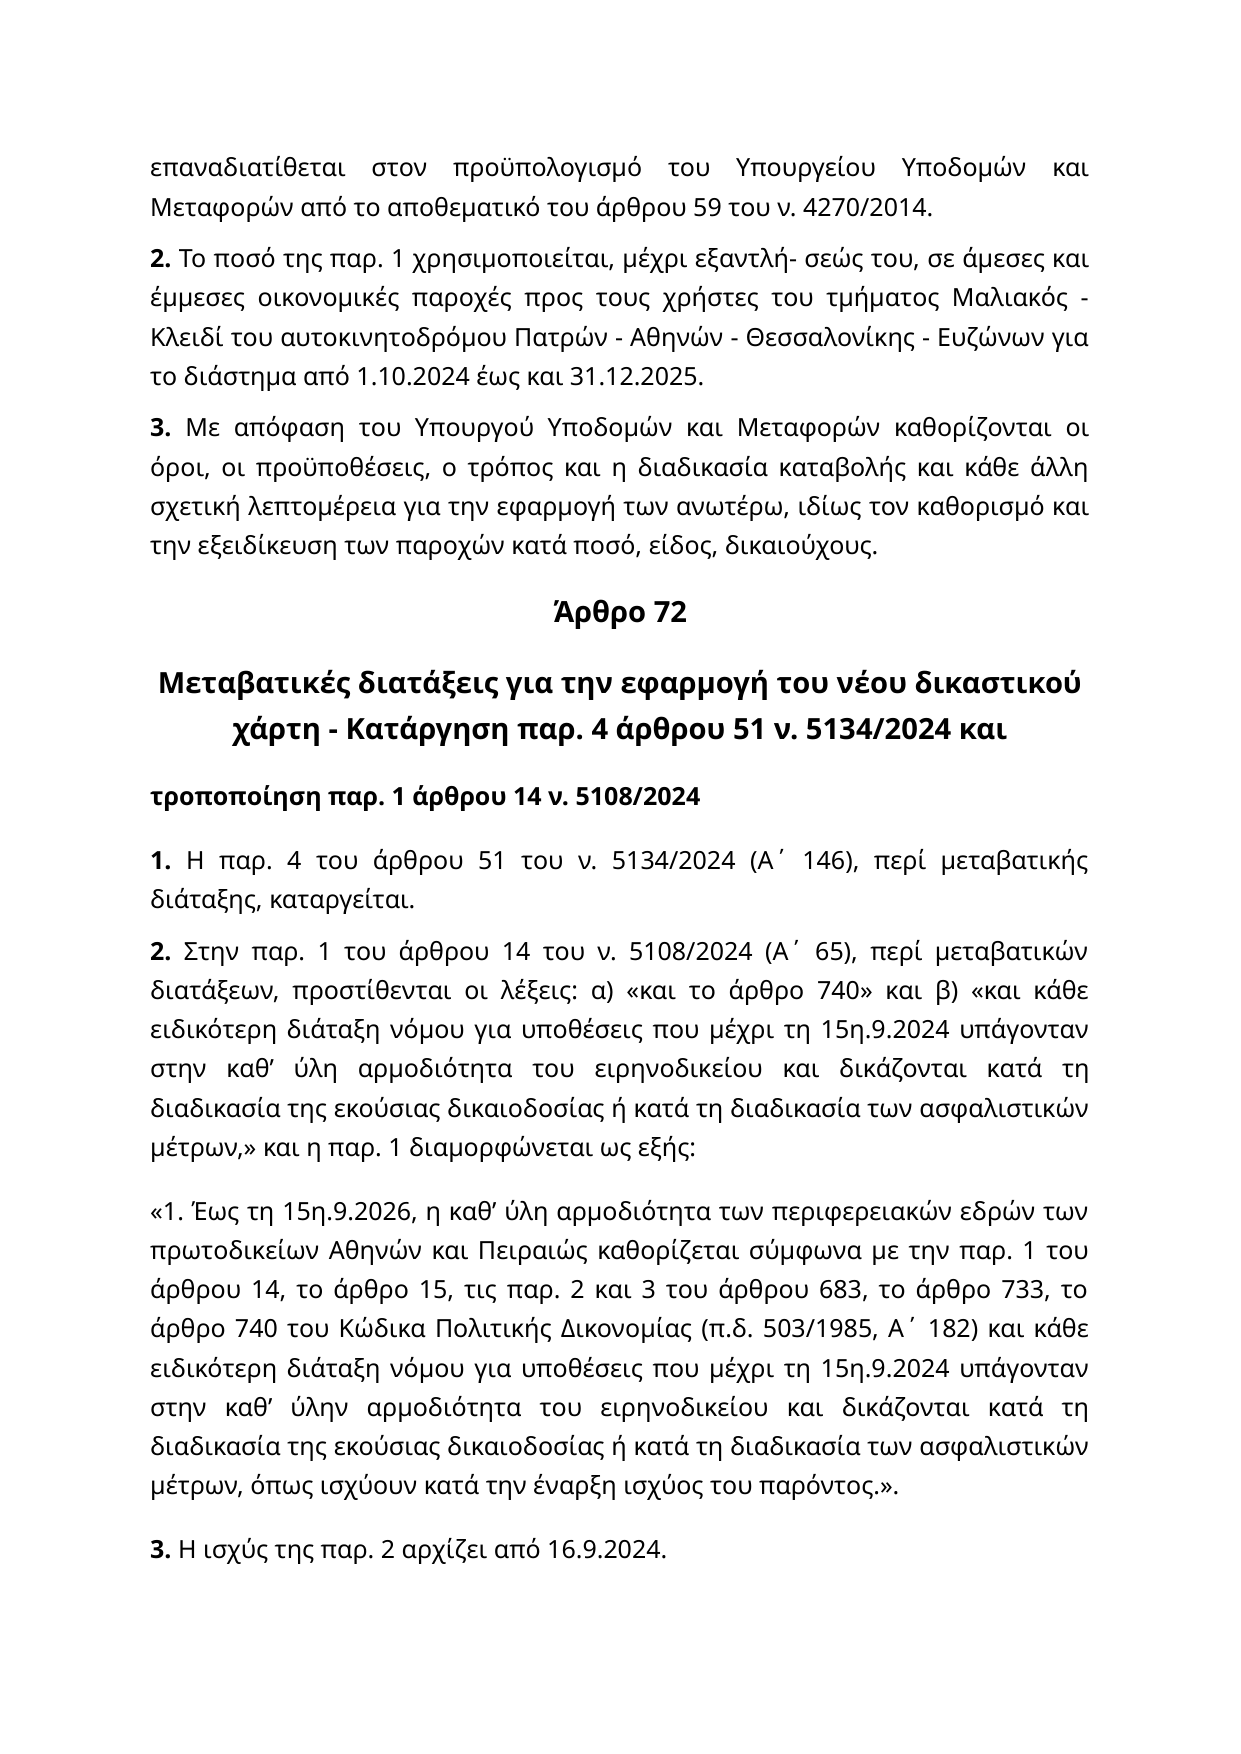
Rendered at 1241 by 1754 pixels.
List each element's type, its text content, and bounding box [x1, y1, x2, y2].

text 2. Το ποσό της παρ. 1 χρησιμοποιείται, μέχρι εξαντλή- σεώς του, σε άμεσες και έμμεσες οικονομικές παροχές προς τους χρήστες του τμήματος Μαλιακός - Κλειδί του αυτοκινητοδρόμου Πατρών - Αθηνών - Θεσσαλονίκης - Ευζώνων για το διάστημα από 1.10.2024 έως και 31.12.2025. [150, 241, 1090, 392]
text 1. Η παρ. 4 του άρθρου 51 του ν. 5134/2024 (Α΄ 146), περί μεταβατικής διάταξης, καταργείται. [150, 843, 1090, 916]
text 2. Στην παρ. 1 του άρθρου 14 του ν. 5108/2024 (Α΄ 65), περί μεταβατικών διατάξεων, προστίθενται οι λέξεις: α) «και το άρθρο 740» και β) «και κάθε ειδικότερη διάταξη νόμου για υποθέσεις που μέχρι τη 15η.9.2024 υπάγονταν στην καθ’ ύλη αρμοδιότητα του ειρηνοδικείου και δικάζονται κατά τη διαδικασία της εκούσιας δικαιοδοσίας ή κατά τη διαδικασία των ασφαλιστικών μέτρων,» και η παρ. 1 διαμορφώνεται ως εξής: [150, 933, 1090, 1163]
subtitle Μεταβατικές διατάξεις για την εφαρμογή του νέου δικαστικού χάρτη - Κατάργηση παρ. 4 άρθρου 51 ν. 5134/2024 και [150, 662, 1090, 748]
subtitle Άρθρο 72 [150, 592, 1090, 631]
text 3. H ισχύς της παρ. 2 αρχίζει από 16.9.2024. [150, 1532, 1090, 1566]
text 3. Με απόφαση του Υπουργού Υποδομών και Μεταφορών καθορίζονται οι όροι, οι προϋποθέσεις, ο τρόπος και η διαδικασία καταβολής και κάθε άλλη σχετική λεπτομέρεια για την εφαρμογή των ανωτέρω, ιδίως τον καθορισμό και την εξειδίκευση των παροχών κατά ποσό, είδος, δικαιούχους. [150, 410, 1090, 562]
text τροποποίηση παρ. 1 άρθρου 14 ν. 5108/2024 [150, 778, 1090, 813]
text «1. Έως τη 15η.9.2026, η καθ’ ύλη αρμοδιότητα των περιφερειακών εδρών των πρωτοδικείων Αθηνών και Πειραιώς καθορίζεται σύμφωνα με την παρ. 1 του άρθρου 14, το άρθρο 15, τις παρ. 2 και 3 του άρθρου 683, το άρθρο 733, το άρθρο 740 του Κώδικα Πολιτικής Δικονομίας (π.δ. 503/1985, Α΄ 182) και κάθε ειδικότερη διάταξη νόμου για υποθέσεις που μέχρι τη 15η.9.2024 υπάγονταν στην καθ’ ύλην αρμοδιότητα του ειρηνοδικείου και δικάζονται κατά τη διαδικασία της εκούσιας δικαιοδοσίας ή κατά τη διαδικασία των ασφαλιστικών μέτρων, όπως ισχύουν κατά την έναρξη ισχύος του παρόντος.». [150, 1193, 1090, 1502]
text επαναδιατίθεται στον προϋπολογισμό του Υπουργείου Υποδομών και Μεταφορών από το αποθεματικό του άρθρου 59 του ν. 4270/2014. [150, 150, 1090, 223]
